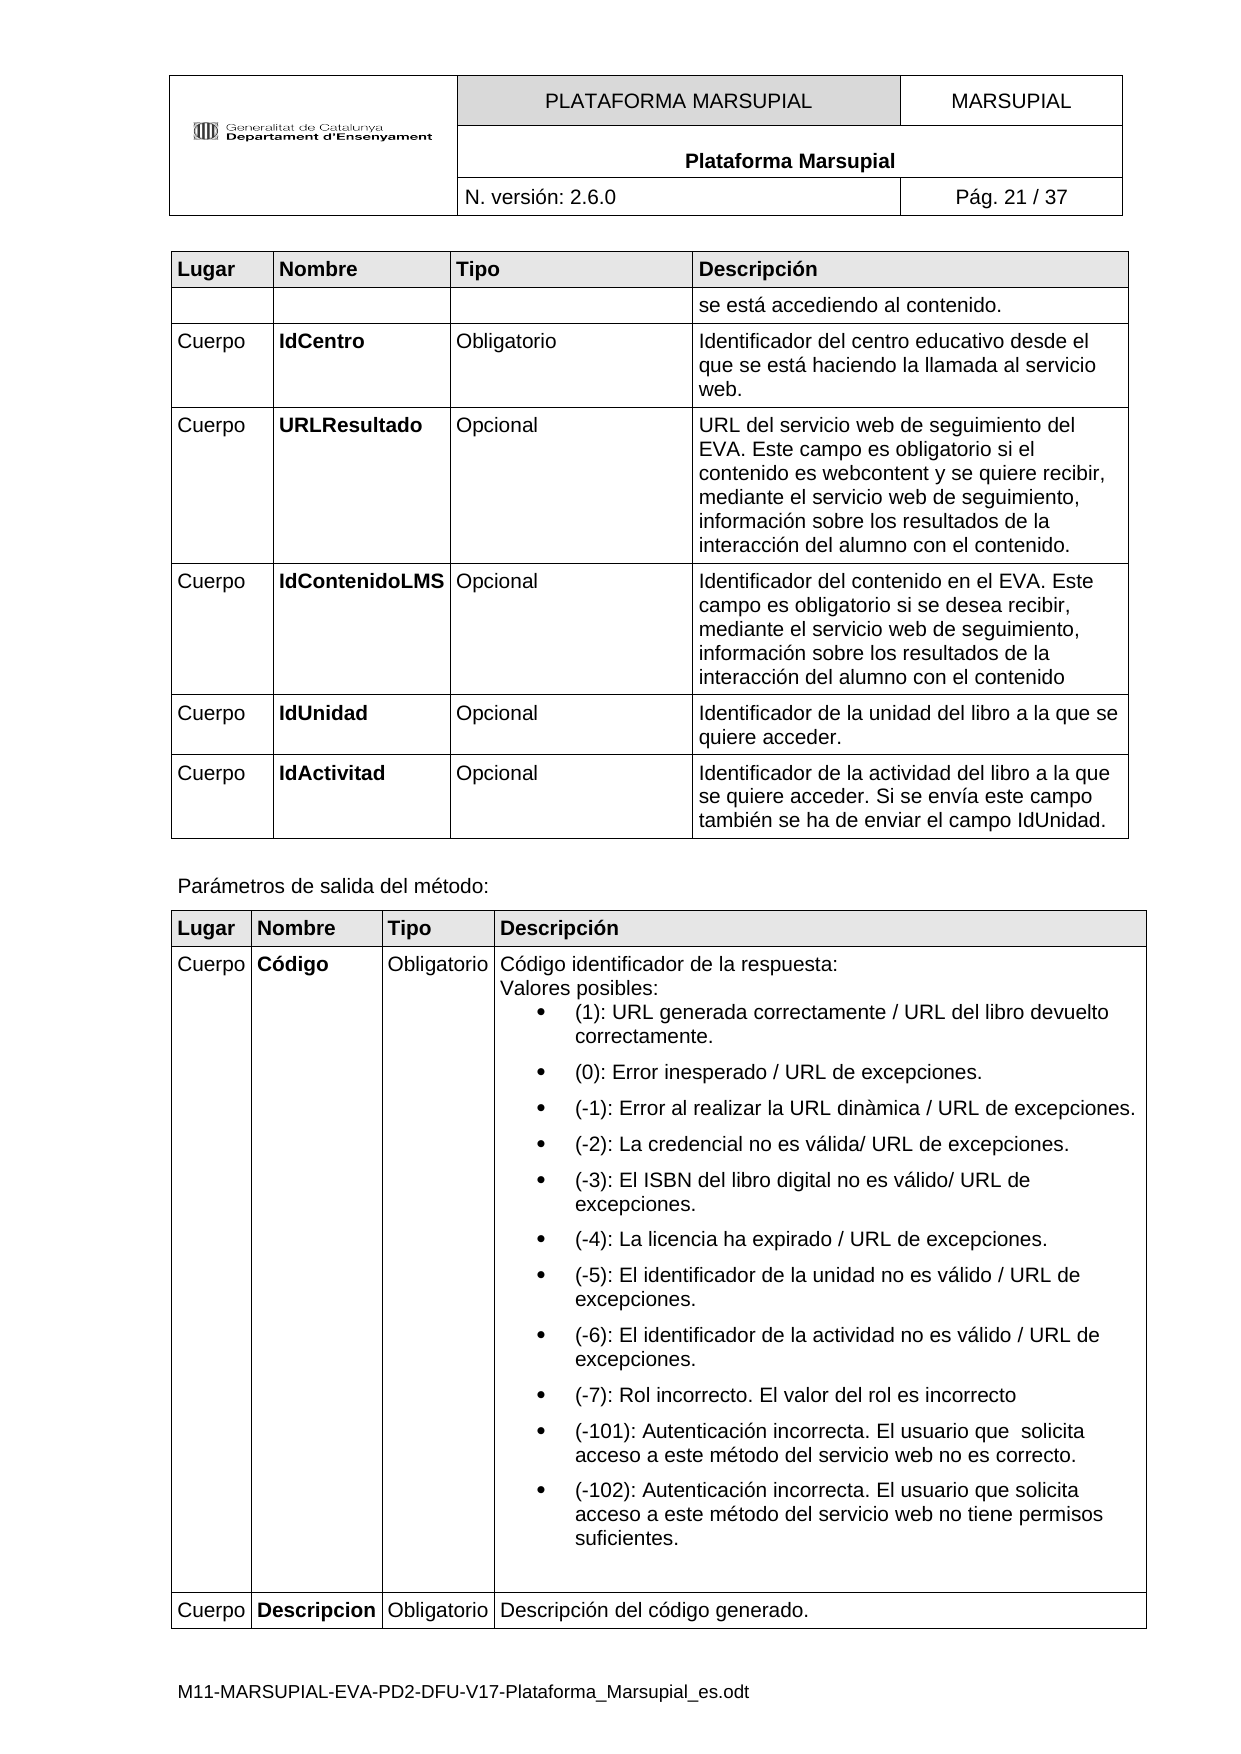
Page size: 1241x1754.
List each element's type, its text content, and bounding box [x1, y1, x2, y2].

table_cell Cuerpo [172, 947, 251, 1592]
table_cell Código identificador de la respuesta: Valores posibles: (1): URL generada correctamente / URL del libro devuelto correctamente. (0): Error inesperado / URL de excepciones. (-1): Error al realizar la URL dinàmica / URL de excepciones. (-2): La credencial no es válida/ URL de excepciones. (-3): El ISBN del libro digital no es válido/ URL de excepciones. (-4): La licencia ha expirado / URL de excepciones. (-5): El identificador de la unidad no es válido / URL de excepciones. (-6): El identificador de la actividad no es válido / URL de excepciones. (-7): Rol incorrecto. El valor del rol es incorrecto (-101): Autenticación incorrecta. El usuario que solicita acceso a este método del servicio web no es correcto. (-102): Autenticación incorrecta. El usuario que solicita acceso a este método del servicio web no tiene permisos suficientes. [495, 947, 1146, 1592]
table_cell Identificador de la actividad del libro a la que se quiere acceder. Si se envía este campo también se ha de enviar el campo IdUnidad. [693, 755, 1128, 838]
table_cell [451, 288, 692, 323]
table_header Tipo [383, 911, 494, 946]
table_header Lugar [172, 911, 251, 946]
table_header Tipo [451, 252, 692, 287]
table_cell [274, 288, 450, 323]
table_cell URL del servicio web de seguimiento del EVA. Este campo es obligatorio si el contenido es webcontent y se quiere recibir, mediante el servicio web de seguimiento, información sobre los resultados de la interacción del alumno con el contenido. [693, 408, 1128, 562]
table_cell Identificador del centro educativo desde el que se está haciendo la llamada al servicio web. [693, 324, 1128, 407]
table_cell Opcional [451, 408, 692, 562]
table_cell Cuerpo [172, 1593, 251, 1628]
table_cell Cuerpo [172, 324, 273, 407]
table_cell IdContenidoLMS [274, 564, 450, 694]
table_cell Descripción del código generado. [495, 1593, 1146, 1628]
text Parámetros de salida del método: [177, 874, 1122, 898]
table_cell Obligatorio [451, 324, 692, 407]
table_cell se está accediendo al contenido. [693, 288, 1128, 323]
table_cell Cuerpo [172, 755, 273, 838]
table_cell Cuerpo [172, 564, 273, 694]
table_cell Descripcion [252, 1593, 382, 1628]
table_header Nombre [252, 911, 382, 946]
table_cell Opcional [451, 564, 692, 694]
table_cell Cuerpo [172, 695, 273, 754]
table_cell Código [252, 947, 382, 1592]
table_header Descripción [693, 252, 1128, 287]
table_cell Identificador de la unidad del libro a la que se quiere acceder. [693, 695, 1128, 754]
table_cell IdActivitad [274, 755, 450, 838]
table_cell IdUnidad [274, 695, 450, 754]
table_cell Obligatorio [383, 1593, 494, 1628]
table_cell Identificador del contenido en el EVA. Este campo es obligatorio si se desea recibir, mediante el servicio web de seguimiento, información sobre los resultados de la interacción del alumno con el contenido [693, 564, 1128, 694]
table_header Lugar [172, 252, 273, 287]
table_cell Opcional [451, 695, 692, 754]
table_header Nombre [274, 252, 450, 287]
table_header Descripción [495, 911, 1146, 946]
table_cell IdCentro [274, 324, 450, 407]
table_cell Opcional [451, 755, 692, 838]
table_cell Obligatorio [383, 947, 494, 1592]
table_cell URLResultado [274, 408, 450, 562]
table_cell [172, 288, 273, 323]
table_cell Cuerpo [172, 408, 273, 562]
